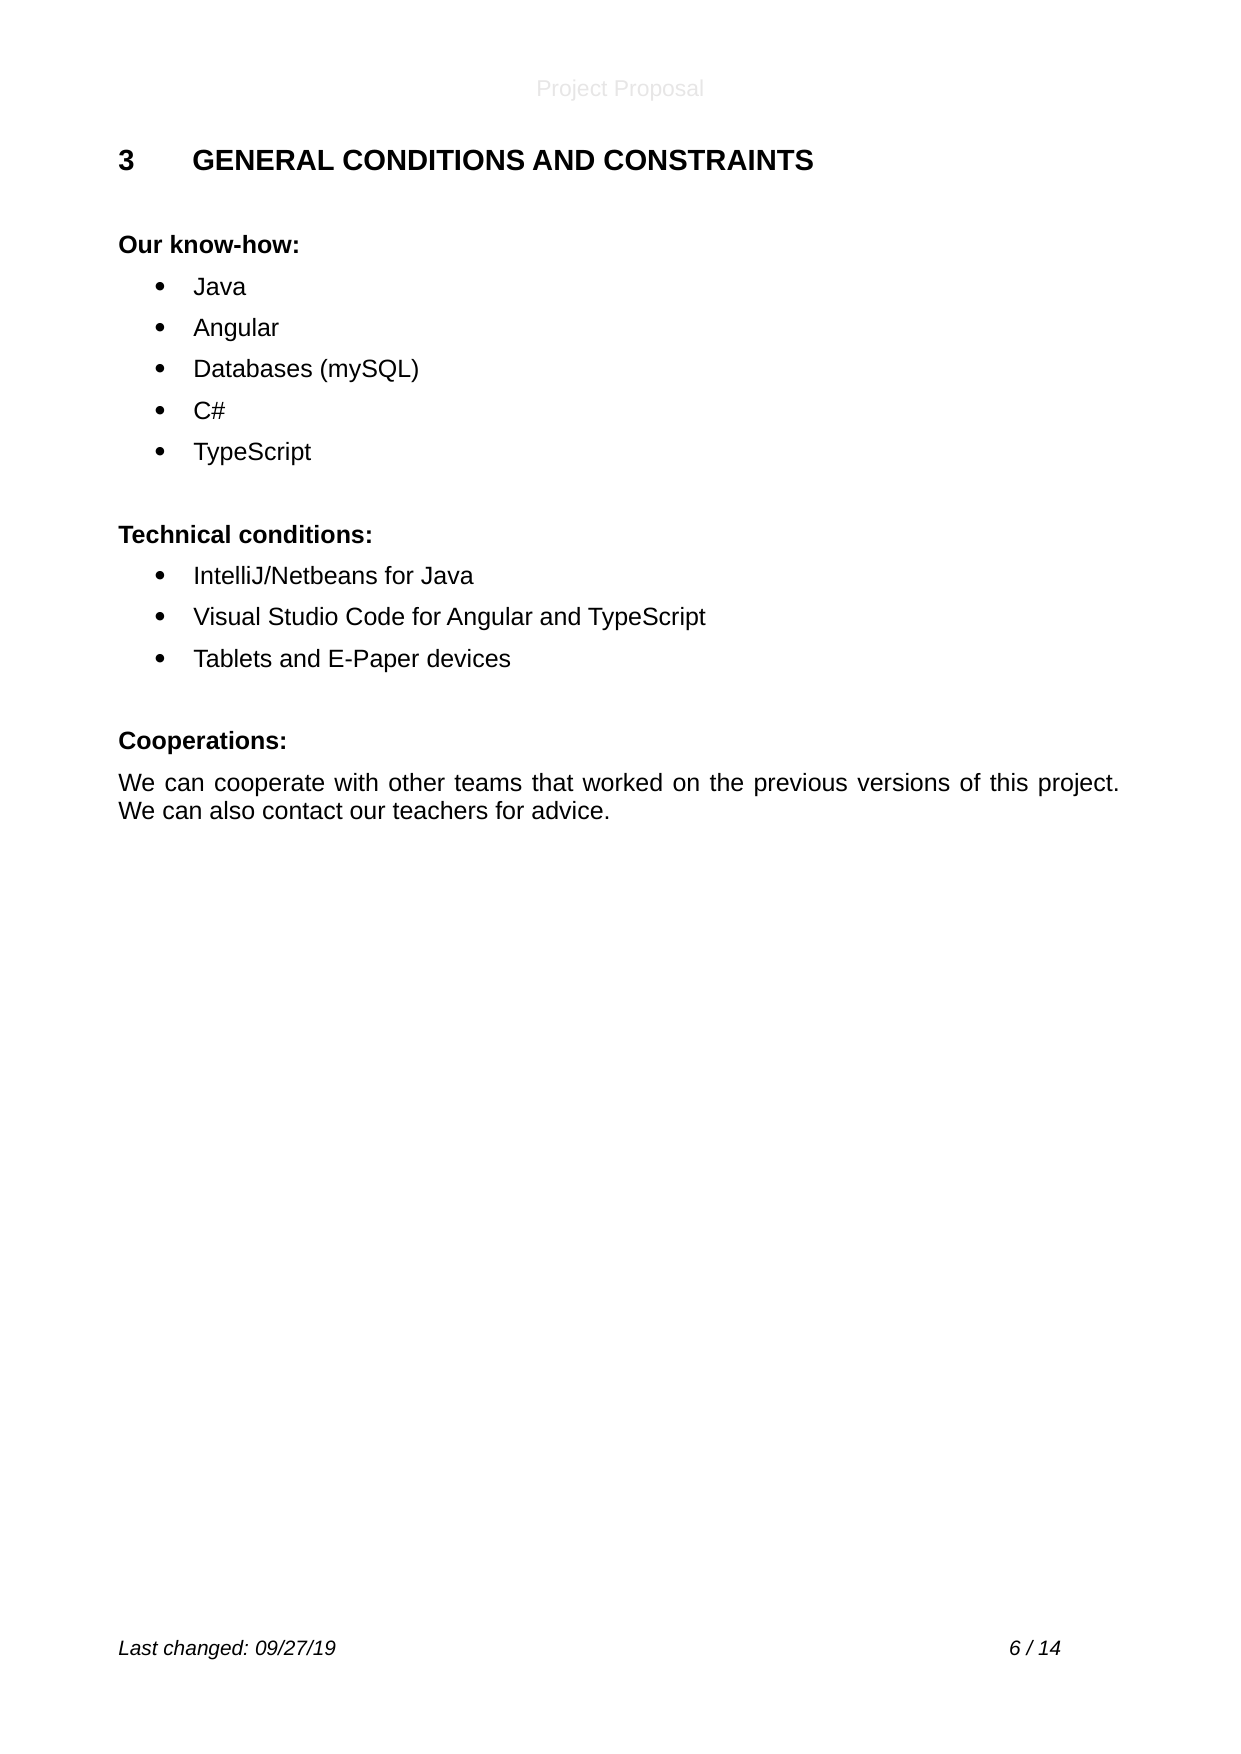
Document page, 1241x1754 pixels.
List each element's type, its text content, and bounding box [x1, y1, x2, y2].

subtitle General Conditions and Constraints [118, 143, 1122, 177]
list IntelliJ/Netbeans for Java [156, 561, 1122, 590]
list TypeScript [156, 437, 1122, 466]
text We can cooperate with other teams that worked on the previous versions of this project. We can also contact our teachers for advice. [118, 767, 1122, 825]
list Java [156, 272, 1122, 301]
list Angular [156, 313, 1122, 342]
list C# [156, 396, 1122, 424]
text Our know-how: [118, 230, 1122, 259]
list Visual Studio Code for Angular and TypeScript [156, 602, 1122, 631]
text Technical conditions: [118, 520, 1122, 548]
text Cooperations: [118, 726, 1122, 755]
list Tablets and E-Paper devices [156, 644, 1122, 672]
list Databases (mySQL) [156, 354, 1122, 383]
